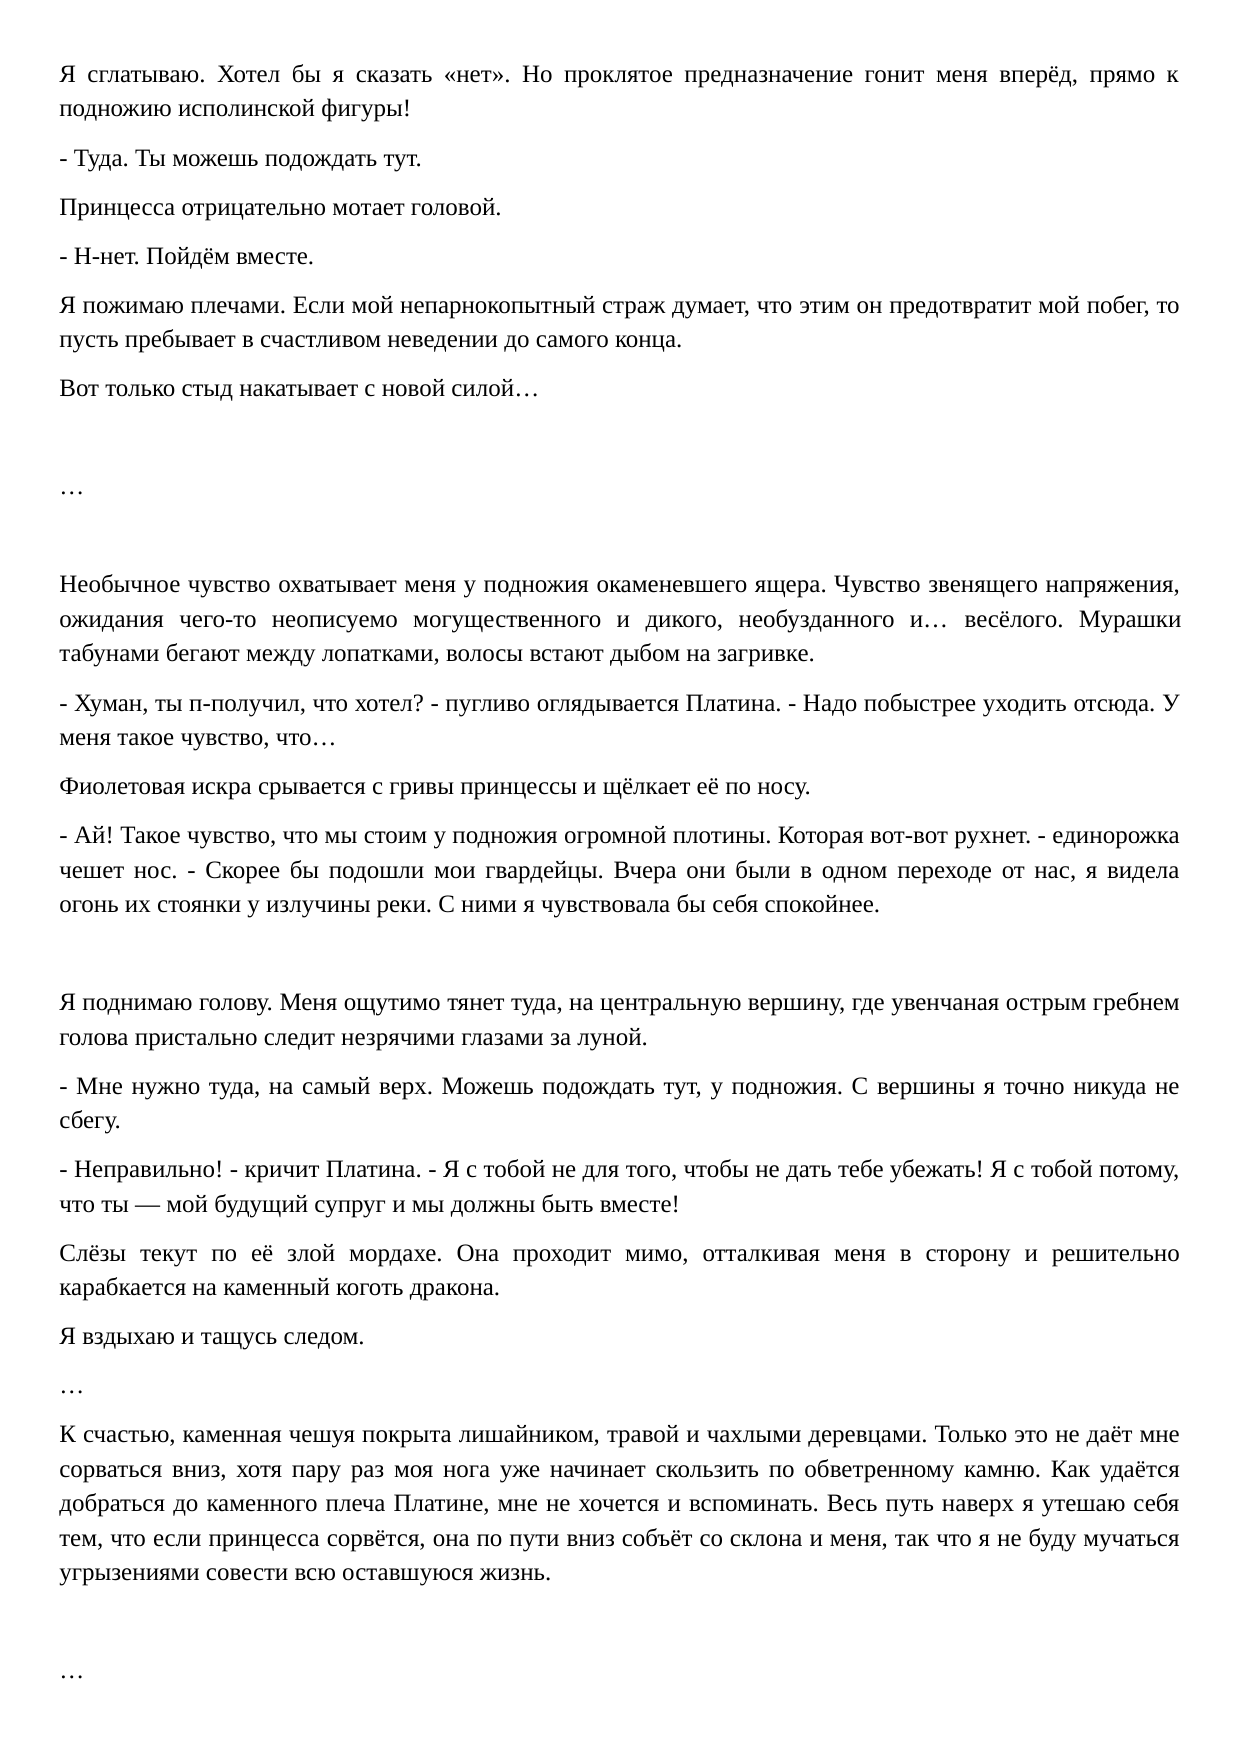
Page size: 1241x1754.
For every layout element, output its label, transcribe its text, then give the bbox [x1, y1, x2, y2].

text Я вздыхаю и тащусь следом. [59, 1321, 1181, 1350]
text Необычное чувство охватывает меня у подножия окаменевшего ящера. Чувство звенящего напряжения, ожидания чего-то неописуемо могущественного и дикого, необузданного и… весёлого. Мурашки табунами бегают между лопатками, волосы встают дыбом на загривке. [59, 569, 1181, 667]
text Фиолетовая искра срывается с гривы принцессы и щёлкает её по носу. [59, 771, 1181, 800]
text … [59, 1656, 1181, 1684]
text К счастью, каменная чешуя покрыта лишайником, травой и чахлыми деревцами. Только это не даёт мне сорваться вниз, хотя пару раз моя нога уже начинает скользить по обветренному камню. Как удаётся добраться до каменного плеча Платине, мне не хочется и вспоминать. Весь путь наверх я утешаю себя тем, что если принцесса сорвётся, она по пути вниз собъёт со склона и меня, так что я не буду мучаться угрызениями совести всю оставшуюся жизнь. [59, 1419, 1181, 1586]
text Принцесса отрицательно мотает головой. [59, 192, 1181, 220]
text … [59, 1371, 1181, 1399]
text Слёзы текут по её злой мордахе. Она проходит мимо, отталкивая меня в сторону и решительно карабкается на каменный коготь дракона. [59, 1238, 1181, 1301]
text - Ай! Такое чувство, что мы стоим у подножия огромной плотины. Которая вот-вот рухнет. - единорожка чешет нос. - Скорее бы подошли мои гвардейцы. Вчера они были в одном переходе от нас, я видела огонь их стоянки у излучины реки. С ними я чувствовала бы себя спокойнее. [59, 820, 1181, 918]
text Вот только стыд накатывает с новой силой… [59, 373, 1181, 402]
text - Неправильно! - кричит Платина. - Я с тобой не для того, чтобы не дать тебе убежать! Я с тобой потому, что ты — мой будущий супруг и мы должны быть вместе! [59, 1154, 1181, 1218]
text … [59, 471, 1181, 500]
text Я пожимаю плечами. Если мой непарнокопытный страж думает, что этим он предотвратит мой побег, то пусть пребывает в счастливом неведении до самого конца. [59, 290, 1181, 353]
text - Н-нет. Пойдём вместе. [59, 241, 1181, 269]
text - Туда. Ты можешь подождать тут. [59, 143, 1181, 171]
text Я сглатываю. Хотел бы я сказать «нет». Но проклятое предназначение гонит меня вперёд, прямо к подножию исполинской фигуры! [59, 59, 1181, 122]
text - Мне нужно туда, на самый верх. Можешь подождать тут, у подножия. С вершины я точно никуда не сбегу. [59, 1071, 1181, 1134]
text - Хуман, ты п-получил, что хотел? - пугливо оглядывается Платина. - Надо побыстрее уходить отсюда. У меня такое чувство, что… [59, 688, 1181, 751]
text Я поднимаю голову. Меня ощутимо тянет туда, на центральную вершину, где увенчаная острым гребнем голова пристально следит незрячими глазами за луной. [59, 987, 1181, 1051]
